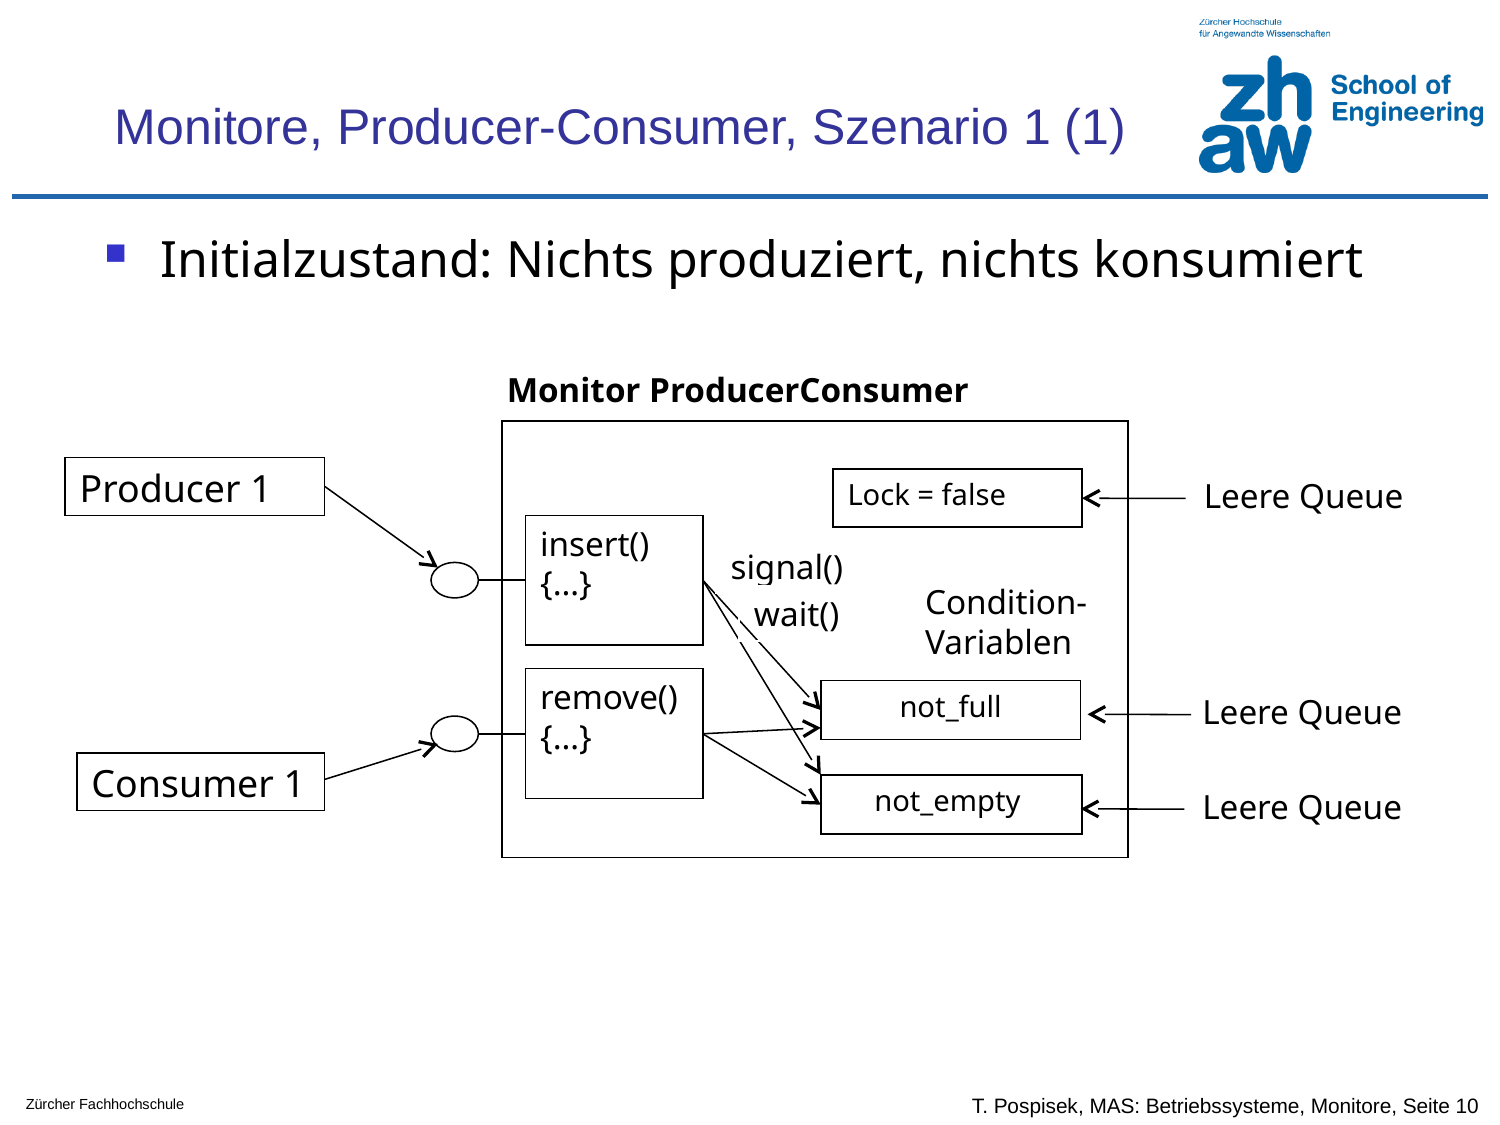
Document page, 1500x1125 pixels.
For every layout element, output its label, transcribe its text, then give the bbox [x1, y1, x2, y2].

text_box wait() [739, 586, 855, 641]
text_box Monitor ProducerConsumer [492, 361, 984, 417]
text_box [430, 562, 479, 598]
text_box not_full [820, 680, 1081, 740]
text_box remove() {…} [525, 668, 703, 799]
text_box Consumer 1 [76, 752, 325, 811]
text_box Leere Queue [1187, 778, 1418, 834]
text_box Leere Queue [1188, 467, 1419, 523]
title Monitore, Producer-Consumer, Szenario 1 (1) [99, 50, 1379, 163]
text_box Initialzustand: Nichts produziert, nichts konsumiert [89, 219, 1379, 295]
text_box [501, 420, 1128, 858]
text_box [501, 581, 790, 733]
text_box Leere Queue [1187, 684, 1418, 739]
text_box insert() {…} [525, 515, 703, 646]
text_box Condition- Variablen [910, 574, 1103, 669]
text_box [718, 594, 739, 617]
text_box [713, 594, 739, 636]
text_box not_empty [820, 774, 1082, 835]
text_box Producer 1 [64, 457, 325, 516]
text_box [430, 716, 479, 752]
picture [1199, 19, 1483, 173]
text_box signal() [715, 538, 859, 594]
text_box Lock = false [832, 469, 1082, 528]
